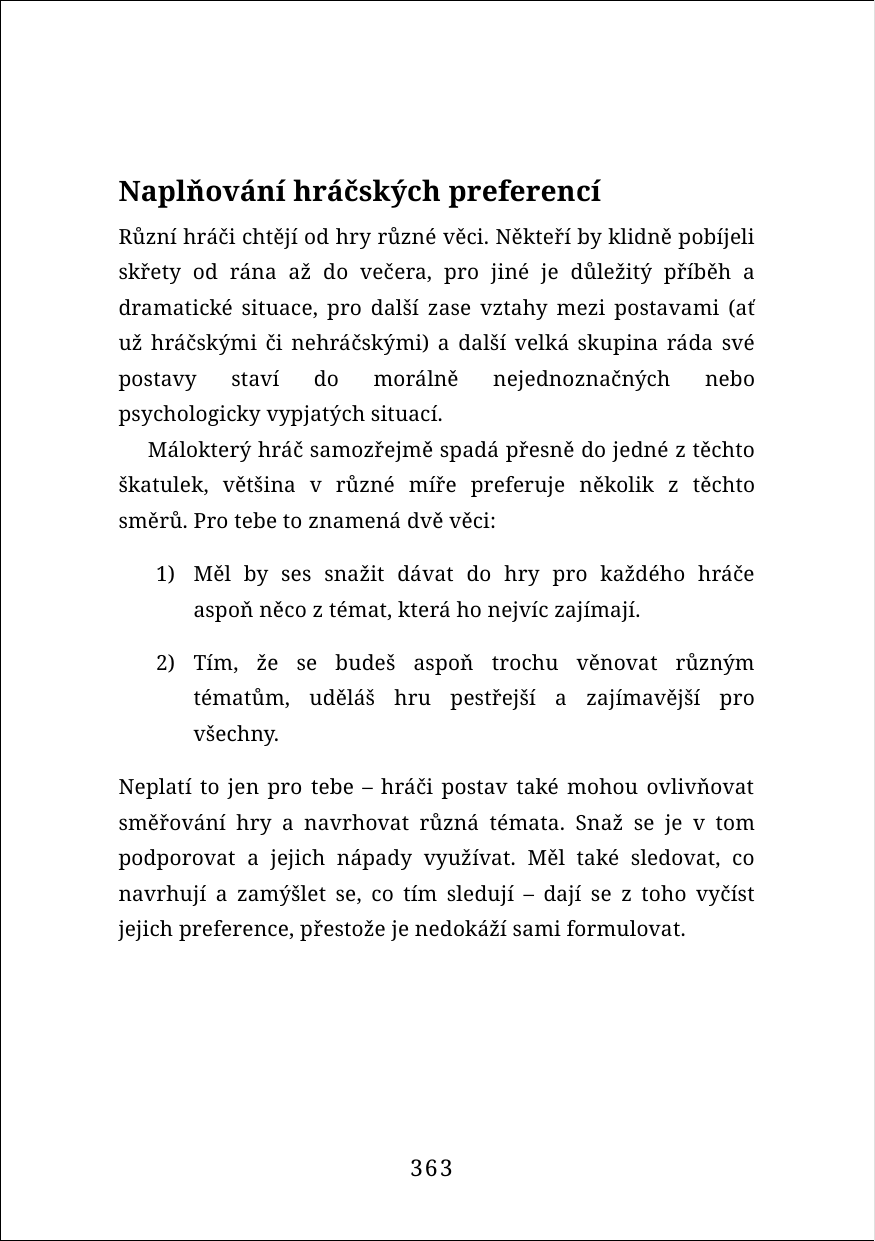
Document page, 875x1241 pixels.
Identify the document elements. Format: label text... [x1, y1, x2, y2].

subtitle Naplňování hráčských preferencí [118, 172, 756, 210]
list Tím, že se budeš aspoň trochu věnovat různým tématům, uděláš hru pestřejší a zajímavější pro všechny. [156, 648, 756, 747]
text Neplatí to jen pro tebe – hráči postav také mohou ovlivňovat směřování hry a navrhovat různá témata. Snaž se je v tom podporovat a jejich nápady využívat. Měl také sledovat, co navrhují a zamýšlet se, co tím sledují – dají se z toho vyčíst jejich preference, přestože je nedokáží sami formulovat. [118, 772, 756, 943]
text Různí hráči chtějí od hry různé věci. Někteří by klidně pobíjeli skřety od rána až do večera, pro jiné je důležitý příběh a dramatické situace, pro další zase vztahy mezi postavami (ať už hráčskými či nehráčskými) a další velká skupina ráda své postavy staví do morálně nejednoznačných nebo psychologicky vypjatých situací. Málokterý hráč samozřejmě spadá přesně do jedné z těchto škatulek, většina v různé míře preferuje několik z těchto směrů. Pro tebe to znamená dvě věci: [118, 222, 756, 534]
list Měl by ses snažit dávat do hry pro každého hráče aspoň něco z témat, která ho nejvíc zajímají. [156, 559, 756, 623]
